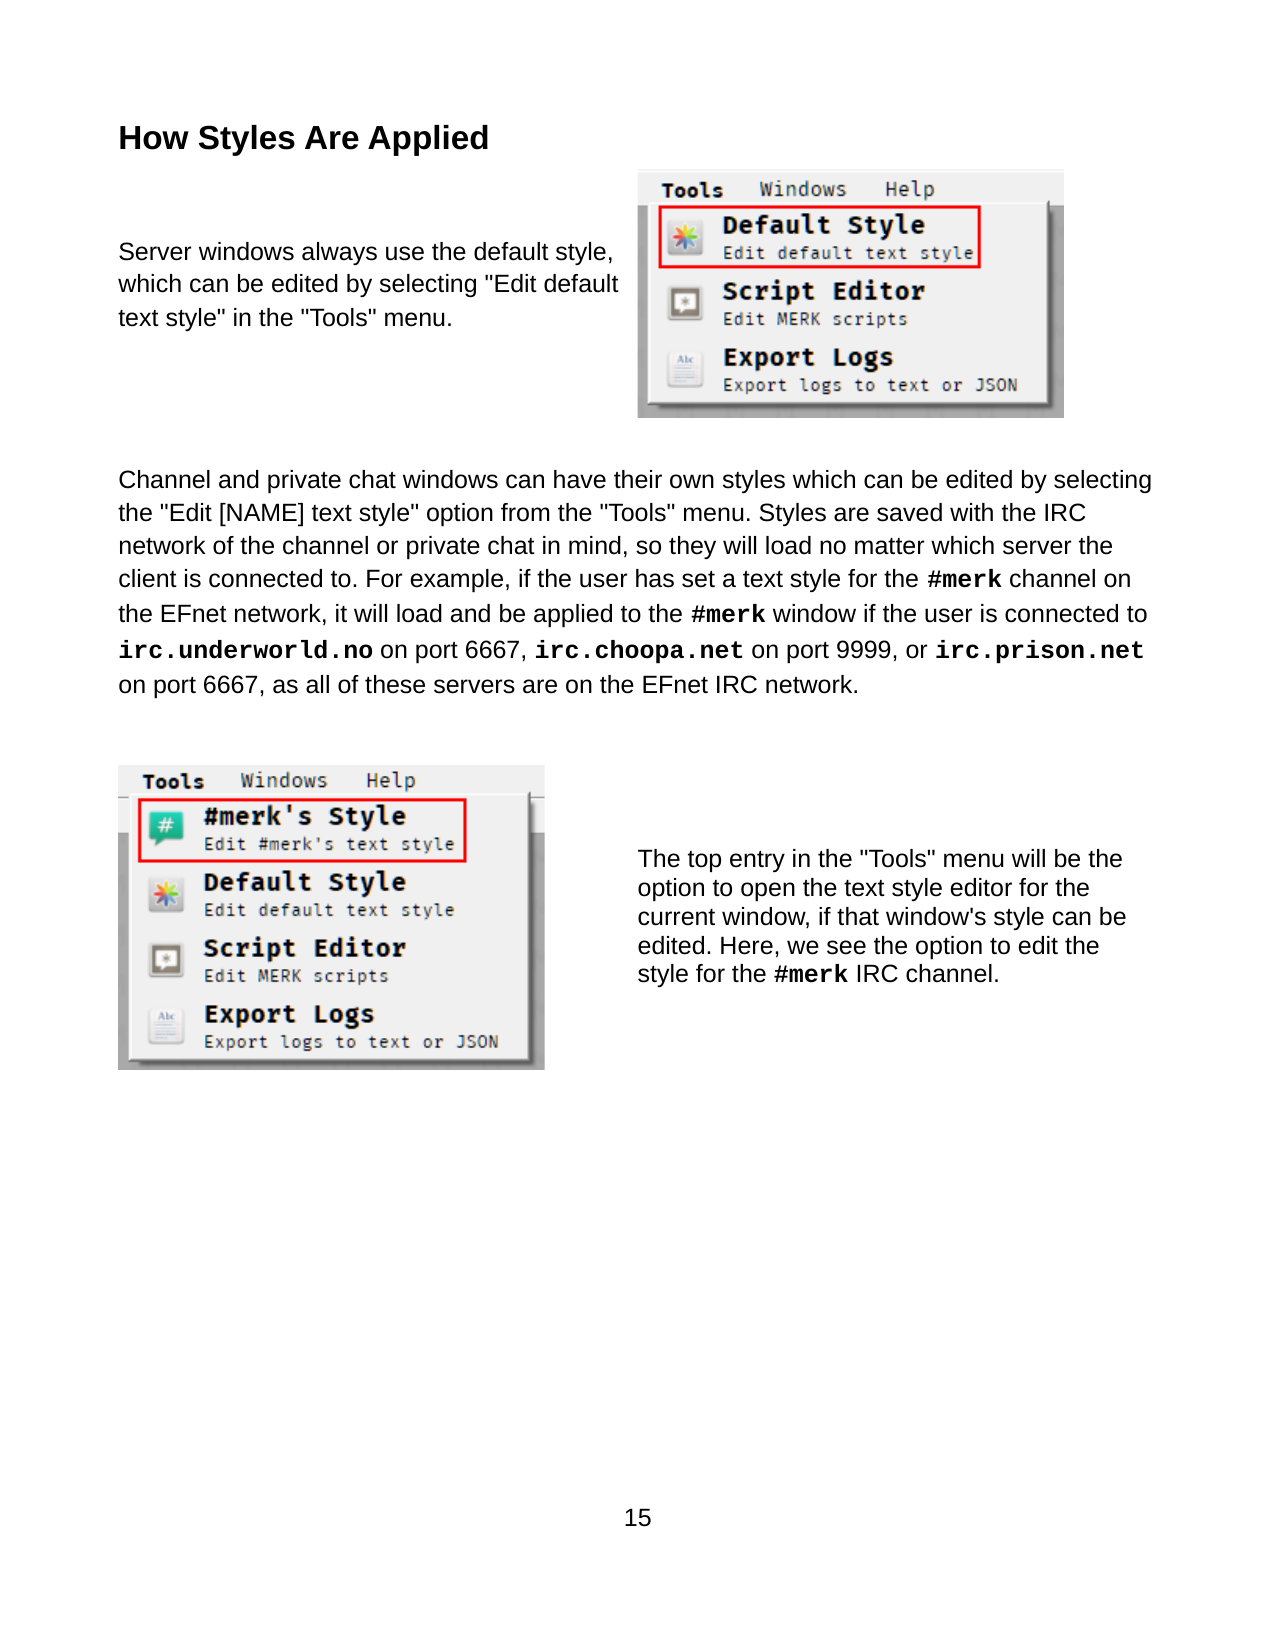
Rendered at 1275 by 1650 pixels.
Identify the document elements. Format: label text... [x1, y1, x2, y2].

table_header [545, 765, 637, 1070]
text Channel and private chat windows can have their own styles which can be edited by selecting the "Edit [NAME] text style" option from the "Tools" menu. Styles are saved with the IRC network of the channel or private chat in mind, so they will load no matter which server the client is connected to. For example, if the user has set a text style for the #merk channel on the EFnet network, it will load and be applied to the #merk window if the user is connected to irc.underworld.no on port 6667, irc.choopa.net on port 9999, or irc.prison.net on port 6667, as all of these servers are on the EFnet IRC network. [118, 465, 1157, 698]
picture [118, 765, 545, 1070]
table_header [1064, 169, 1157, 417]
picture [637, 169, 1064, 418]
subtitle How Styles Are Applied [118, 118, 1157, 157]
table_header Server windows always use the default style, which can be edited by selecting "Edit default text style" in the "Tools" menu. [118, 169, 637, 417]
table_header The top entry in the "Tools" menu will be the option to open the text style editor for the current window, if that window's style can be edited. Here, we see the option to edit the style for the #merk IRC channel. [638, 765, 1157, 1070]
